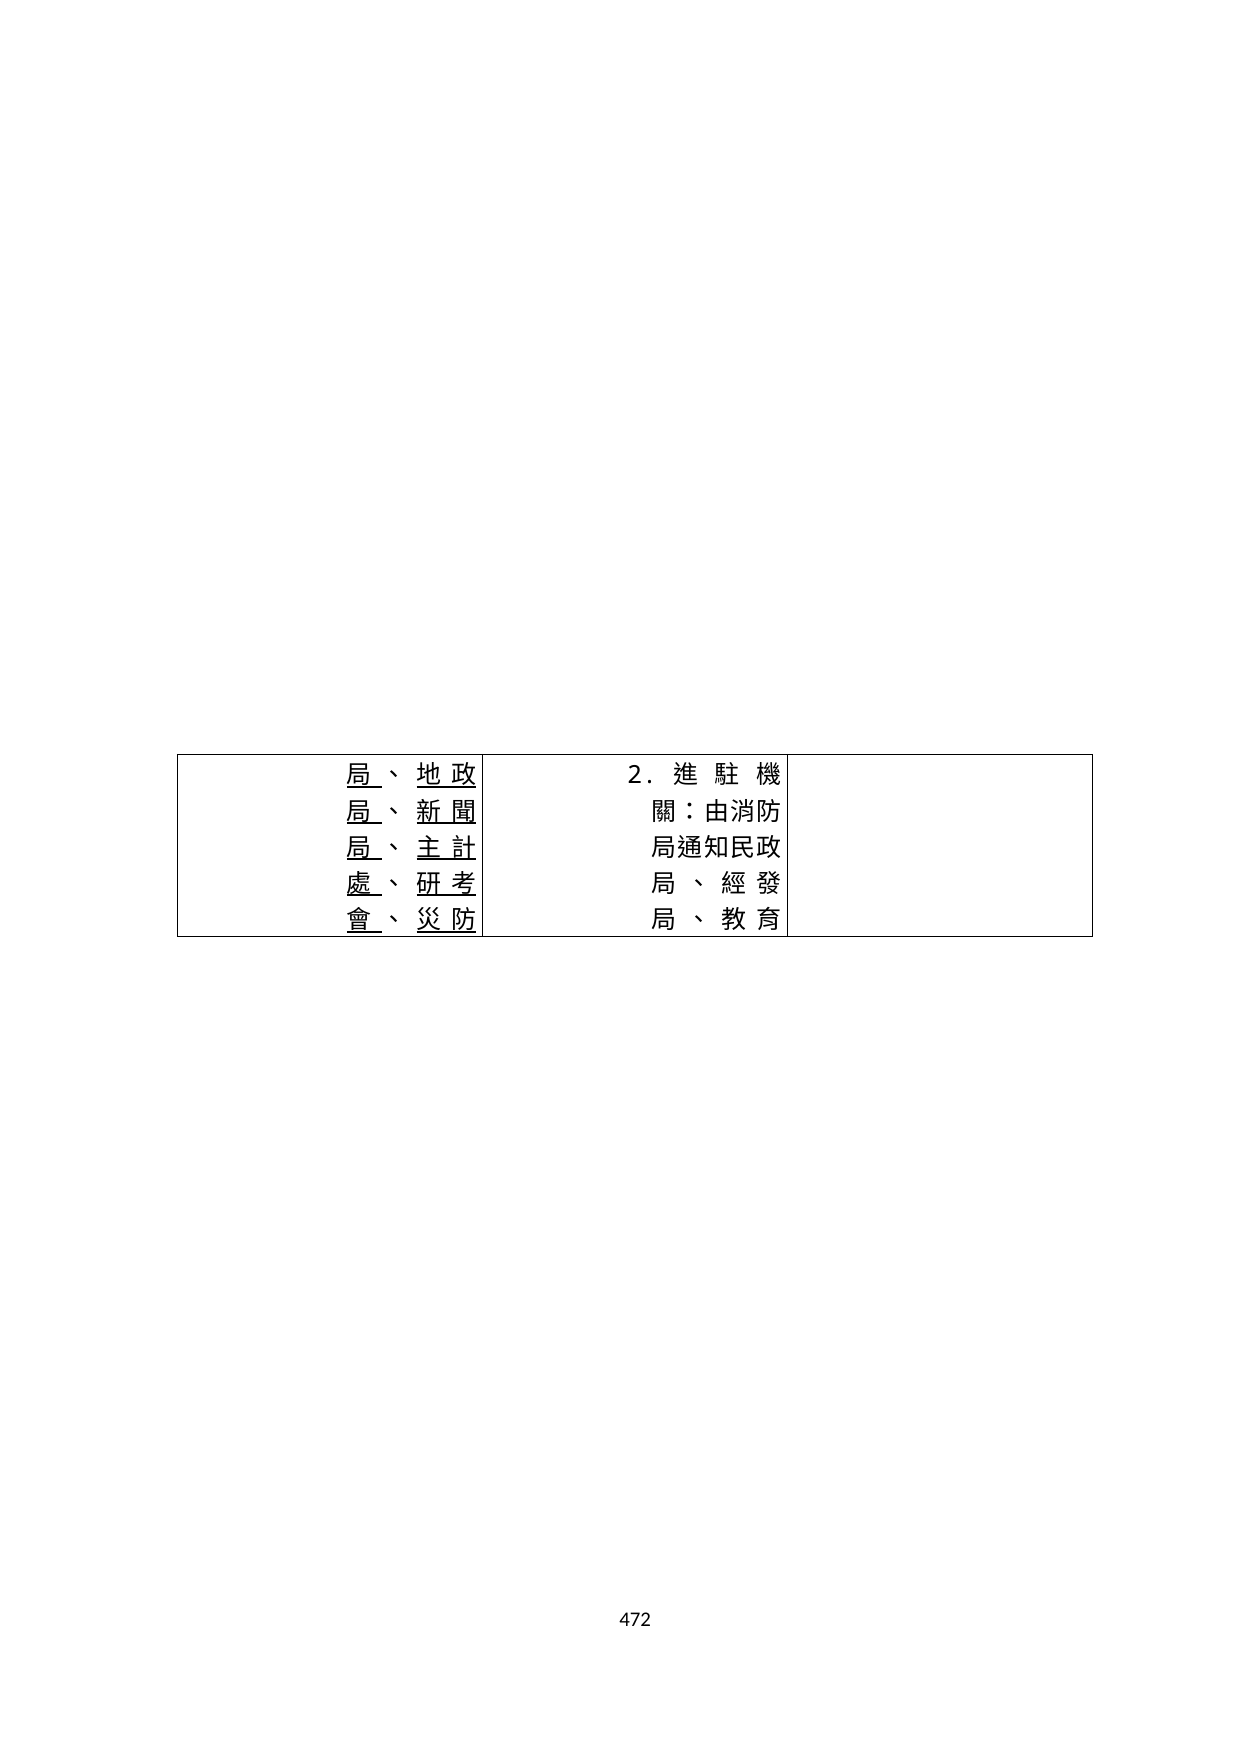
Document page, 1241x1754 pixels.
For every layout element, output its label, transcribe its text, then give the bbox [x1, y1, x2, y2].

table_cell 2.進駐機關：由消防局通知民政局、經發局、教育 [483, 755, 787, 936]
table_cell 局、地政局、新聞局、主計處、研考會、災防 [178, 755, 482, 936]
table_cell [788, 755, 1092, 936]
